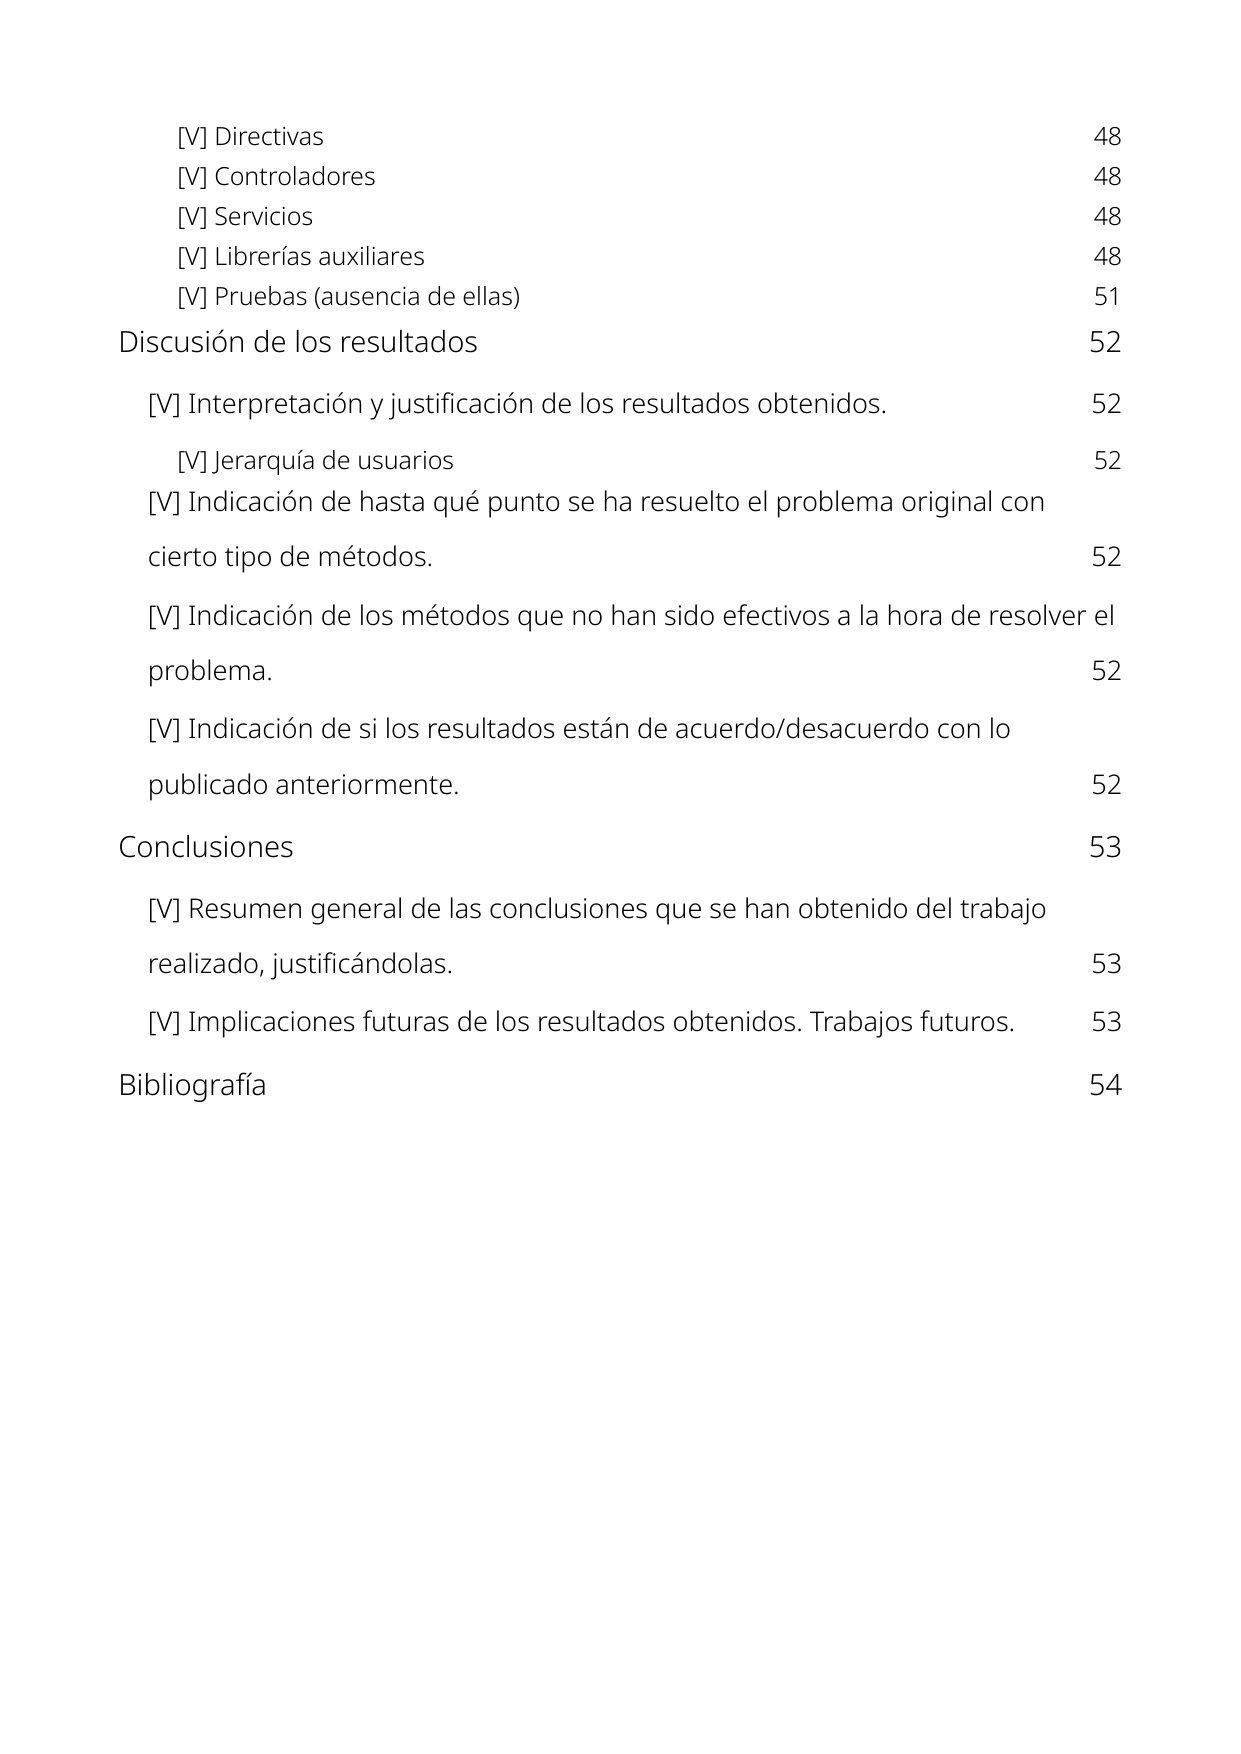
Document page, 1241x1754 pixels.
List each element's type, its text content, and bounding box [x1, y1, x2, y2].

text Bibliografía 54 [118, 1064, 1122, 1104]
text Discusión de los resultados 52 [118, 322, 1122, 361]
text [V] Implicaciones futuras de los resultados obtenidos. Trabajos futuros. 53 [148, 1003, 1122, 1039]
text [V] Indicación de los métodos que no han sido efectivos a la hora de resolver el problema. 52 [148, 596, 1122, 688]
text [V] Directivas 48 [177, 118, 1122, 152]
text [V] Interpretación y justificación de los resultados obtenidos. 52 [148, 384, 1122, 421]
text [V] Servicios 48 [177, 198, 1122, 232]
text [V] Controladores 48 [177, 158, 1122, 192]
text Conclusiones 53 [118, 827, 1122, 866]
text [V] Jerarquía de usuarios 52 [177, 442, 1122, 477]
text [V] Pruebas (ausencia de ellas) 51 [177, 278, 1122, 313]
text [V] Indicación de si los resultados están de acuerdo/desacuerdo con lo publicado anteriormente. 52 [148, 710, 1122, 802]
text [V] Indicación de hasta qué punto se ha resuelto el problema original con cierto tipo de métodos. 52 [148, 483, 1122, 575]
text [V] Librerías auxiliares 48 [177, 238, 1122, 272]
text [V] Resumen general de las conclusiones que se han obtenido del trabajo realizado, justificándolas. 53 [148, 889, 1122, 981]
